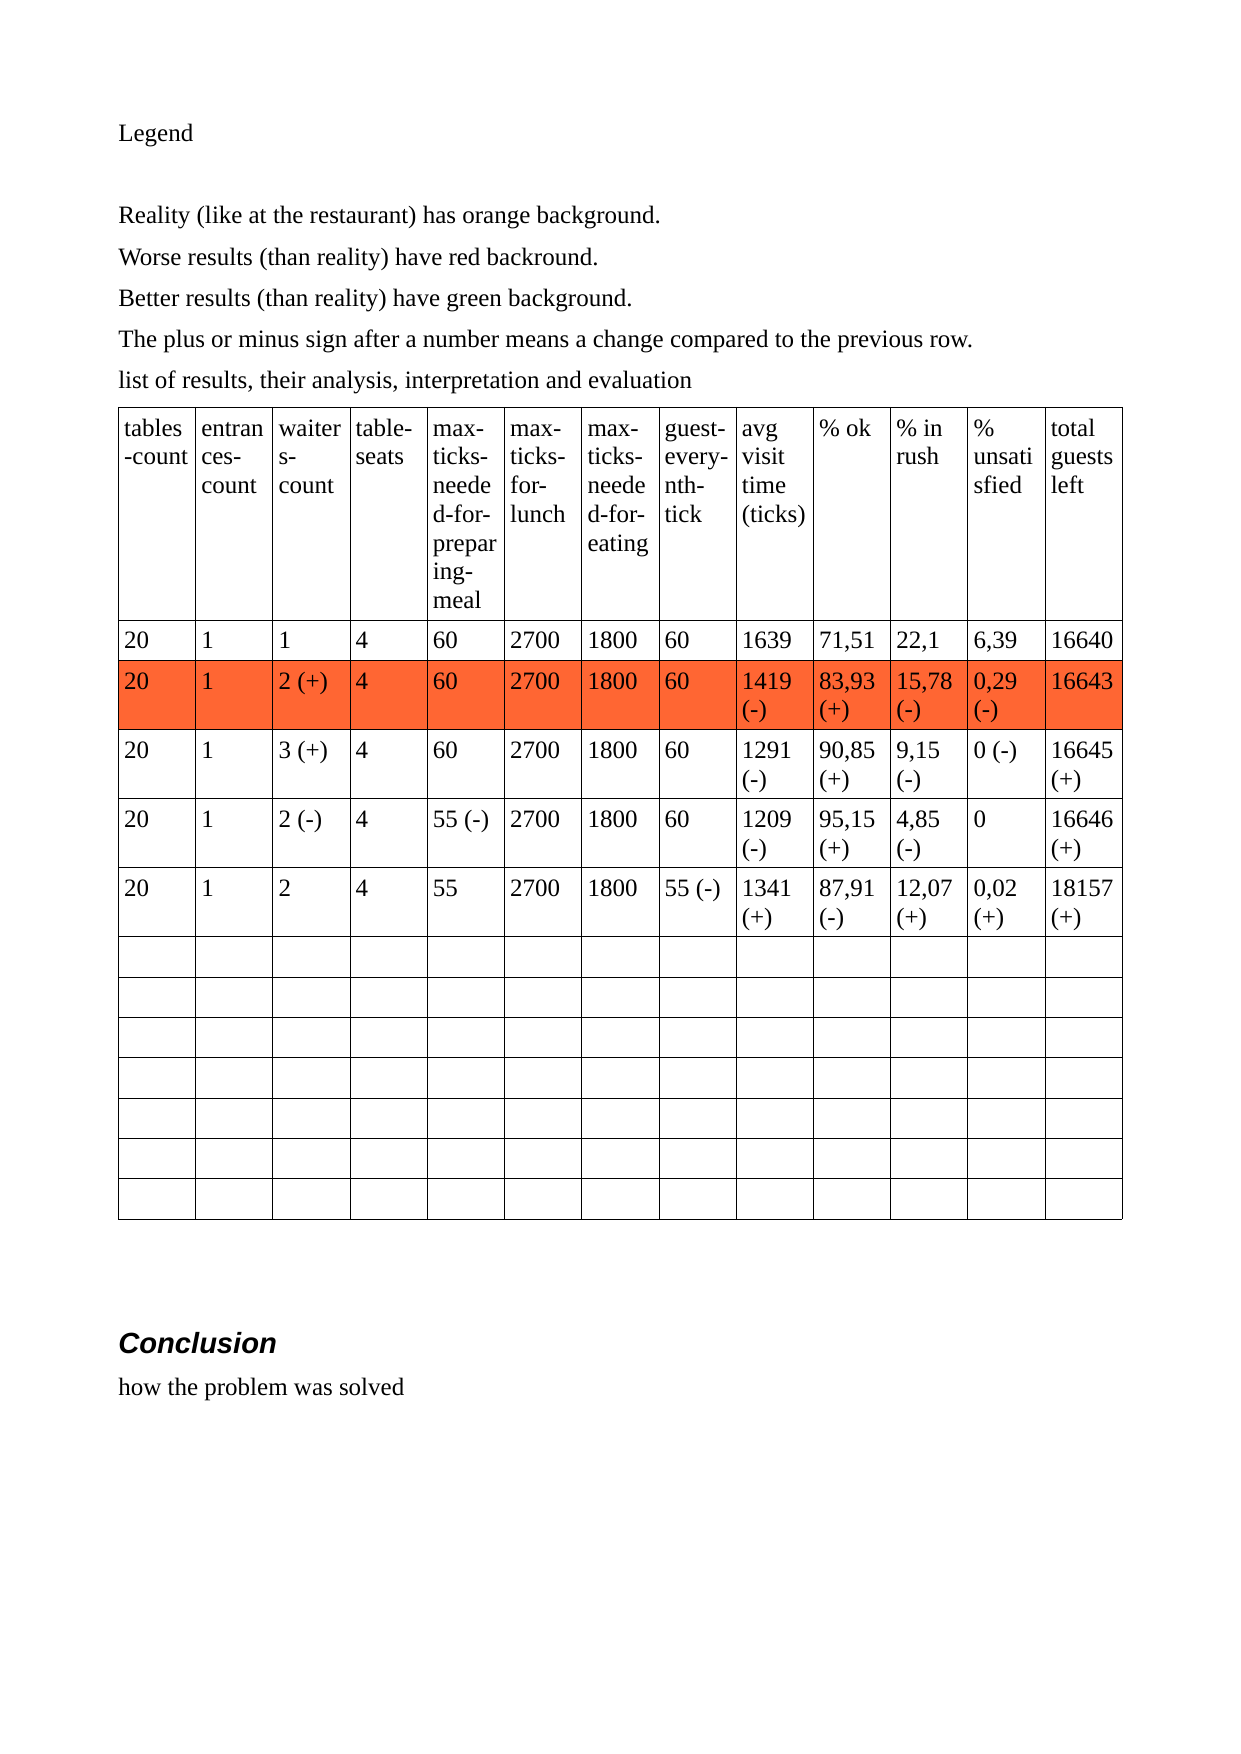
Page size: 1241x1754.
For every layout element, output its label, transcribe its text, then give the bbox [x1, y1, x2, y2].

table_cell 20 [119, 730, 195, 798]
table_cell [1046, 978, 1122, 1017]
table_cell [582, 1099, 659, 1138]
table_cell [196, 1018, 272, 1057]
table_cell 9,15 (-) [891, 730, 967, 798]
table_cell [196, 1139, 272, 1178]
table_cell [814, 937, 890, 977]
table_cell 1639 [737, 621, 813, 660]
table_cell [814, 1018, 890, 1057]
table_cell [505, 1099, 581, 1138]
table_cell [351, 1018, 427, 1057]
table_cell [119, 978, 195, 1017]
table_cell [505, 1179, 581, 1218]
table_cell 20 [119, 661, 195, 729]
table_cell [273, 937, 350, 977]
table_cell [737, 1179, 813, 1218]
text The plus or minus sign after a number means a change compared to the previous row. [118, 324, 1122, 353]
table_cell 2700 [505, 730, 581, 798]
table_cell 95,15 (+) [814, 799, 890, 867]
table_header % in rush [891, 408, 967, 620]
table_cell 60 [428, 661, 504, 729]
table_cell 6,39 [968, 621, 1045, 660]
table_cell 16645 (+) [1046, 730, 1122, 798]
table_cell [428, 937, 504, 977]
table_cell [891, 1018, 967, 1057]
table_cell 4,85 (-) [891, 799, 967, 867]
table_cell [428, 1099, 504, 1138]
table_cell [891, 1058, 967, 1097]
table_cell 4 [351, 868, 427, 936]
table_cell 1 [273, 621, 350, 660]
table_cell 2700 [505, 799, 581, 867]
table_cell 1 [196, 799, 272, 867]
text Reality (like at the restaurant) has orange background. [118, 201, 1122, 229]
table_cell [1046, 1058, 1122, 1097]
table_header tables-count [119, 408, 195, 620]
table_cell [968, 1099, 1045, 1138]
table_cell [428, 1139, 504, 1178]
table_cell 55 (-) [428, 799, 504, 867]
table_cell [968, 1058, 1045, 1097]
text Legend [118, 118, 1122, 147]
text Better results (than reality) have green background. [118, 283, 1122, 312]
table_cell [1046, 1139, 1122, 1178]
text Worse results (than reality) have red backround. [118, 242, 1122, 271]
table_cell [737, 1099, 813, 1138]
list how the problem was solved [118, 1372, 1122, 1401]
table_cell [737, 937, 813, 977]
table_cell [968, 1018, 1045, 1057]
table_cell 16646 (+) [1046, 799, 1122, 867]
table_cell [119, 1018, 195, 1057]
table_cell [351, 1058, 427, 1097]
table_header max-ticks-needed-for-preparing-meal [428, 408, 504, 620]
table_cell [891, 937, 967, 977]
table_cell 16643 [1046, 661, 1122, 729]
table_cell 60 [428, 730, 504, 798]
table_cell 60 [660, 621, 736, 660]
table_cell [505, 937, 581, 977]
table_cell 1291 (-) [737, 730, 813, 798]
table_cell [737, 1018, 813, 1057]
table_cell [737, 1139, 813, 1178]
table_cell [196, 1179, 272, 1218]
table_cell 2 (+) [273, 661, 350, 729]
table_cell 18157 (+) [1046, 868, 1122, 936]
table_cell [814, 978, 890, 1017]
table_cell 20 [119, 799, 195, 867]
table_header waiters-count [273, 408, 350, 620]
table_cell 0 [968, 799, 1045, 867]
table_header table-seats [351, 408, 427, 620]
table_cell 60 [660, 661, 736, 729]
table_cell [968, 1139, 1045, 1178]
table_cell [660, 937, 736, 977]
table_cell 1419 (-) [737, 661, 813, 729]
table_cell 4 [351, 730, 427, 798]
table_cell [351, 1179, 427, 1218]
table_cell 1800 [582, 868, 659, 936]
table_cell [273, 1058, 350, 1097]
table_cell 2700 [505, 661, 581, 729]
table_cell [428, 1058, 504, 1097]
table_cell 1 [196, 661, 272, 729]
table_cell [196, 937, 272, 977]
table_cell [891, 978, 967, 1017]
table_cell [968, 937, 1045, 977]
table_cell 1800 [582, 799, 659, 867]
table_cell [814, 1058, 890, 1097]
table_header total guests left [1046, 408, 1122, 620]
table_cell [273, 1139, 350, 1178]
subtitle Conclusion [118, 1326, 1122, 1359]
table_cell [660, 1179, 736, 1218]
list list of results, their analysis, interpretation and evaluation [118, 366, 1122, 394]
table_cell 22,1 [891, 621, 967, 660]
table_cell 83,93 (+) [814, 661, 890, 729]
table_cell [119, 1058, 195, 1097]
table_header max-ticks-needed-for-eating [582, 408, 659, 620]
table_cell 55 (-) [660, 868, 736, 936]
table_cell [737, 978, 813, 1017]
table_cell 87,91 (-) [814, 868, 890, 936]
table_cell 4 [351, 661, 427, 729]
table_cell 60 [660, 730, 736, 798]
table_cell [737, 1058, 813, 1097]
table_cell 0,02 (+) [968, 868, 1045, 936]
table_cell [273, 1099, 350, 1138]
table_cell 90,85 (+) [814, 730, 890, 798]
table_cell 1800 [582, 621, 659, 660]
table_cell [1046, 1099, 1122, 1138]
table_cell [968, 978, 1045, 1017]
table_cell 0 (-) [968, 730, 1045, 798]
table_cell [351, 978, 427, 1017]
table_cell 20 [119, 868, 195, 936]
table_cell 60 [428, 621, 504, 660]
table_header % unsatisfied [968, 408, 1045, 620]
table_cell [660, 978, 736, 1017]
table_cell [119, 1139, 195, 1178]
table_cell [119, 937, 195, 977]
table_cell [582, 937, 659, 977]
table_cell 1 [196, 621, 272, 660]
table_cell [505, 978, 581, 1017]
table_cell [196, 1058, 272, 1097]
table_cell [1046, 937, 1122, 977]
table_cell [582, 1179, 659, 1218]
table_cell 1800 [582, 730, 659, 798]
table_cell 0,29 (-) [968, 661, 1045, 729]
table_cell 1 [196, 730, 272, 798]
table_cell [273, 978, 350, 1017]
table_cell 20 [119, 621, 195, 660]
table_cell [196, 978, 272, 1017]
table_cell 1800 [582, 661, 659, 729]
table_cell [582, 978, 659, 1017]
table_cell 1209 (-) [737, 799, 813, 867]
table_cell 2 [273, 868, 350, 936]
table_cell [273, 1018, 350, 1057]
table_cell 71,51 [814, 621, 890, 660]
table_cell [273, 1179, 350, 1218]
table_cell [814, 1139, 890, 1178]
table_header avg visit time (ticks) [737, 408, 813, 620]
table_cell [119, 1099, 195, 1138]
table_cell [351, 937, 427, 977]
table_cell [428, 1018, 504, 1057]
table_header max-ticks-for-lunch [505, 408, 581, 620]
table_cell [428, 1179, 504, 1218]
table_cell [582, 1018, 659, 1057]
table_cell [891, 1179, 967, 1218]
table_cell [660, 1018, 736, 1057]
table_cell [660, 1099, 736, 1138]
table_cell [428, 978, 504, 1017]
table_cell 15,78 (-) [891, 661, 967, 729]
table_cell 4 [351, 621, 427, 660]
table_cell 1 [196, 868, 272, 936]
table_header entrances-count [196, 408, 272, 620]
table_cell [814, 1099, 890, 1138]
table_cell 2 (-) [273, 799, 350, 867]
table_cell 3 (+) [273, 730, 350, 798]
table_cell [505, 1018, 581, 1057]
table_cell [891, 1099, 967, 1138]
table_cell [814, 1179, 890, 1218]
table_cell 4 [351, 799, 427, 867]
table_cell [582, 1139, 659, 1178]
table_cell [1046, 1179, 1122, 1218]
table_header guest-every-nth-tick [660, 408, 736, 620]
table_cell [660, 1058, 736, 1097]
table_cell [891, 1139, 967, 1178]
table_cell [1046, 1018, 1122, 1057]
table_cell [351, 1139, 427, 1178]
table_cell 55 [428, 868, 504, 936]
table_header % ok [814, 408, 890, 620]
table_cell [505, 1139, 581, 1178]
table_cell [505, 1058, 581, 1097]
table_cell 16640 [1046, 621, 1122, 660]
table_cell [582, 1058, 659, 1097]
table_cell 60 [660, 799, 736, 867]
table_cell 12,07 (+) [891, 868, 967, 936]
table_cell 2700 [505, 621, 581, 660]
table_cell [196, 1099, 272, 1138]
table_cell [351, 1099, 427, 1138]
table_cell 2700 [505, 868, 581, 936]
table_cell [660, 1139, 736, 1178]
table_cell [968, 1179, 1045, 1218]
table_cell [119, 1179, 195, 1218]
table_cell 1341 (+) [737, 868, 813, 936]
